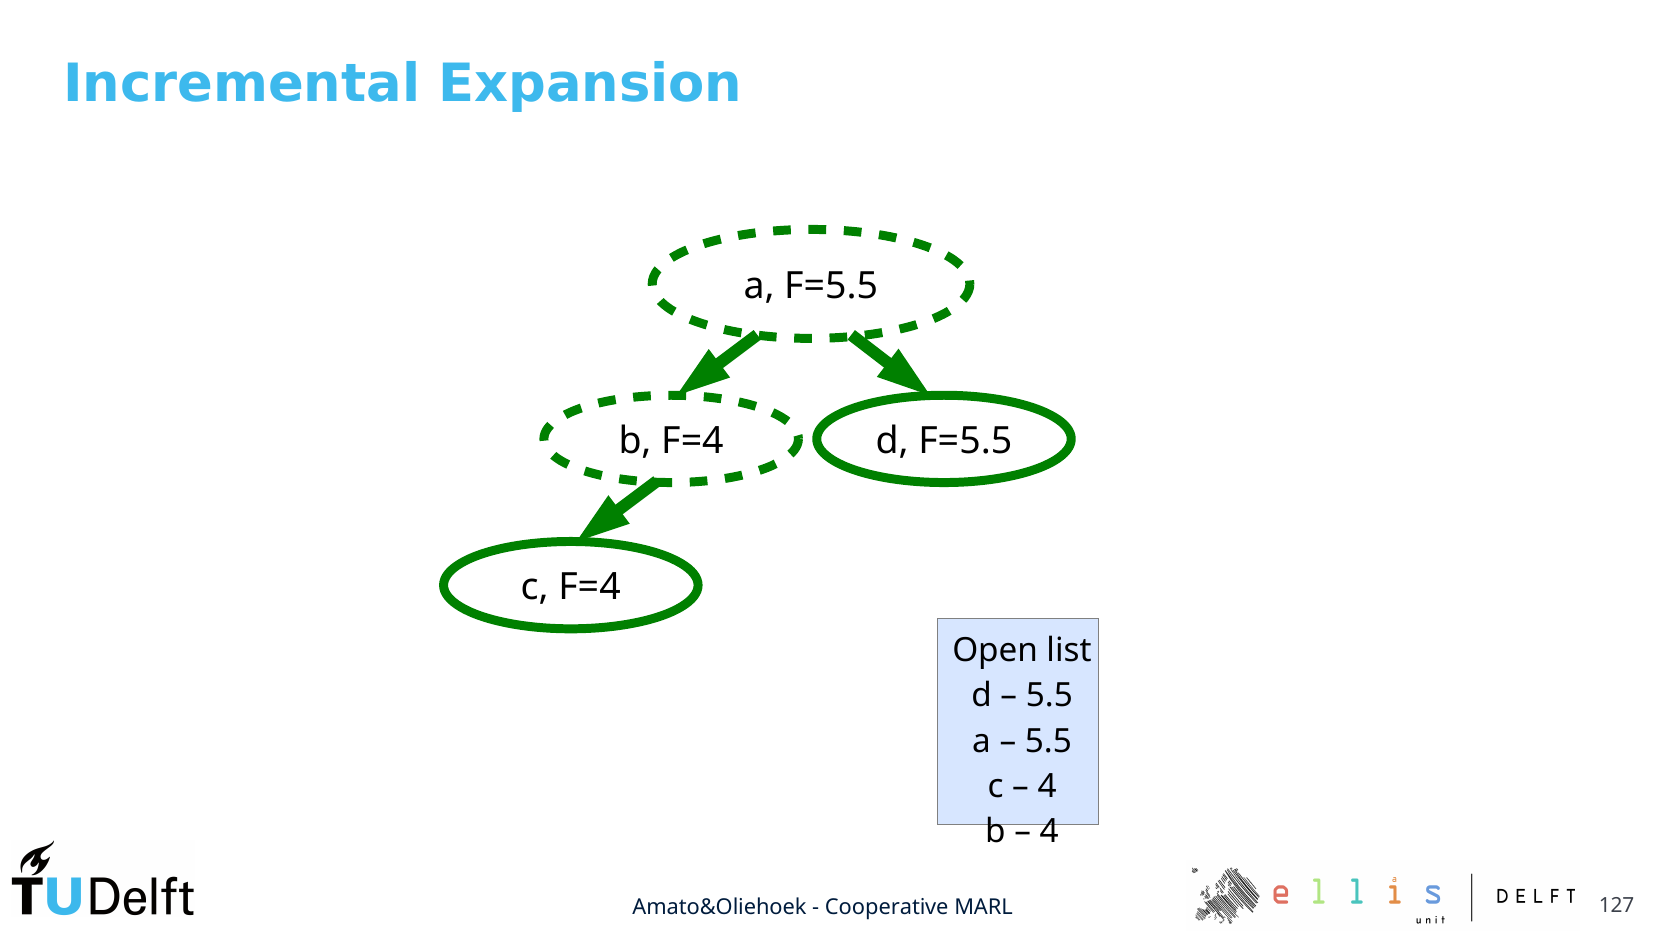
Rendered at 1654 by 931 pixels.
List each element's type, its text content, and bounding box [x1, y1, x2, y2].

title Incremental Expansion [63, 12, 1571, 112]
picture [1186, 860, 1580, 931]
text_box d, F=5.5 [816, 395, 1072, 483]
text_box b, F=4 [543, 395, 799, 483]
text_box Open list d – 5.5 a – 5.5 c – 4 b – 4 [937, 618, 1099, 825]
text_box c, F=4 [443, 541, 699, 629]
picture [11, 840, 195, 917]
text_box a, F=5.5 [652, 229, 970, 339]
